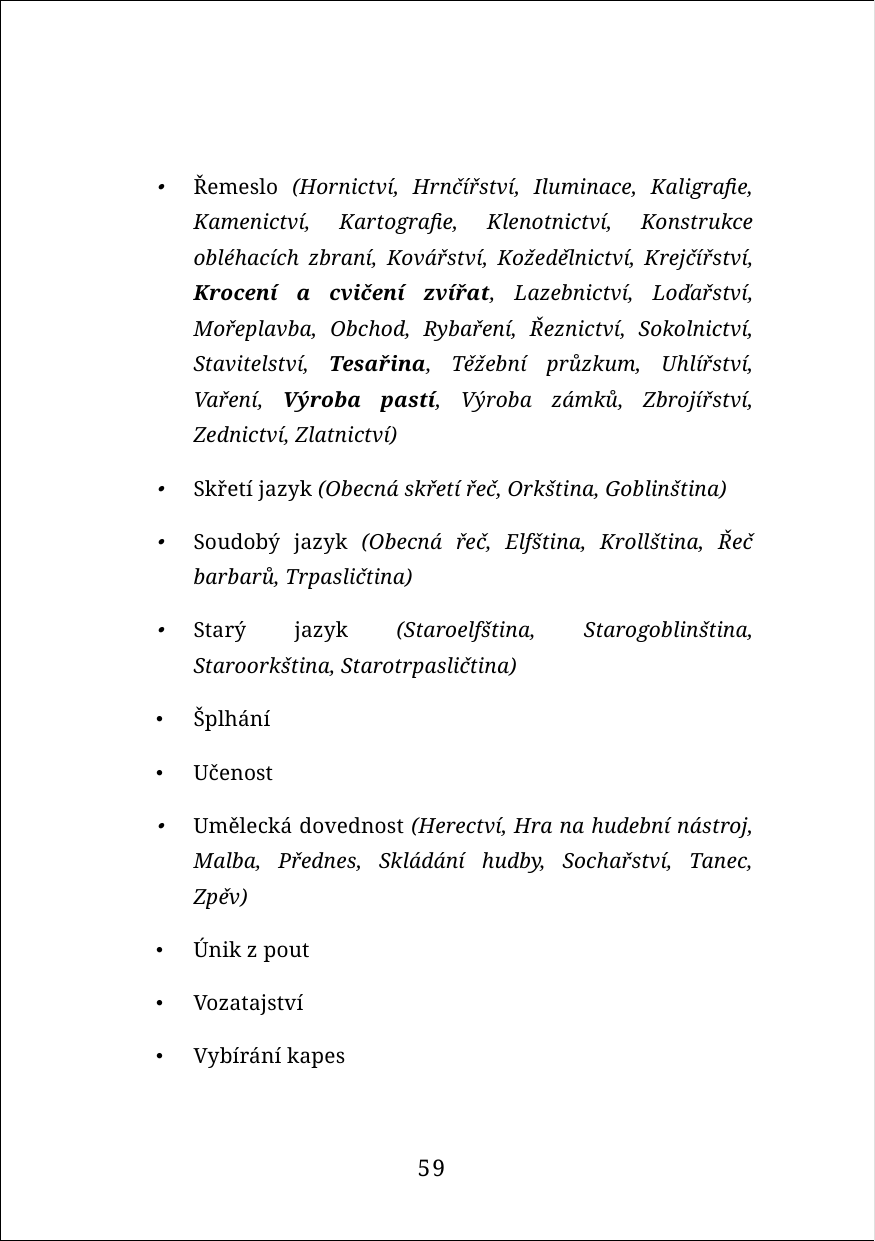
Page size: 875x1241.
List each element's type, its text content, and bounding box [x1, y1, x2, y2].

list Soudobý jazyk (Obecná řeč, Elfština, Krollština, Řeč barbarů, Trpasličtina) [156, 527, 756, 591]
list Šplhání [156, 704, 756, 733]
list Vybírání kapes [156, 1042, 756, 1070]
list Řemeslo (Hornictví, Hrnčířství, Iluminace, Kaligrafie, Kamenictví, Kartografie, Klenotnictví, Konstrukce obléhacích zbraní, Kovářství, Kožedělnictví, Krejčířství, Krocení a cvičení zvířat, Lazebnictví, Loďařství, Mořeplavba, Obchod, Rybaření, Řeznictví, Sokolnictví, Stavitelství, Tesařina, Těžební průzkum, Uhlířství, Vaření, Výroba pastí, Výroba zámků, Zbrojířství, Zednictví, Zlatnictví) [156, 172, 756, 449]
list Učenost [156, 758, 756, 786]
list Skřetí jazyk (Obecná skřetí řeč, Orkština, Goblinština) [156, 474, 756, 502]
list Starý jazyk (Staroelfština, Starogoblinština, Staroorkština, Starotrpasličtina) [156, 616, 756, 679]
list Vozatajství [156, 988, 756, 1017]
list Umělecká dovednost (Herectví, Hra na hudební nástroj, Malba, Přednes, Skládání hudby, Sochařství, Tanec, Zpěv) [156, 811, 756, 910]
list Únik z pout [156, 935, 756, 963]
